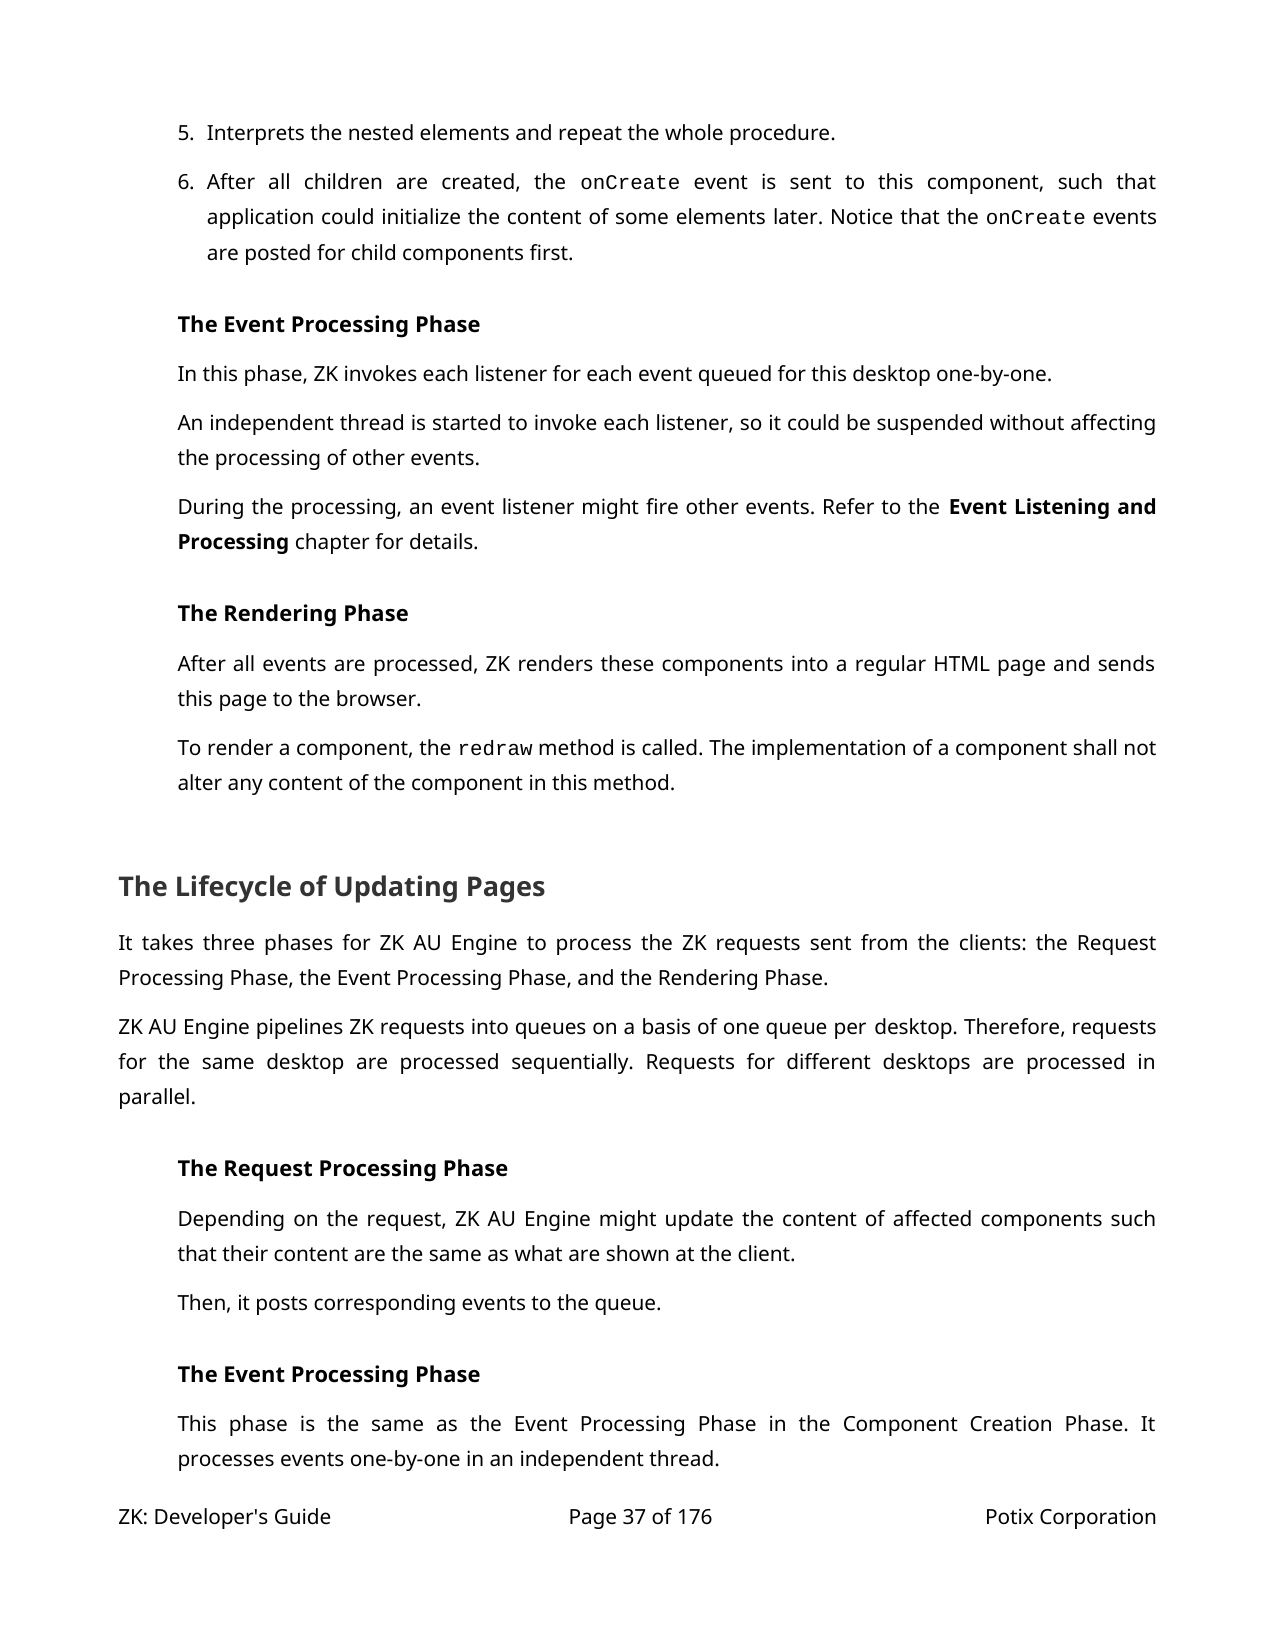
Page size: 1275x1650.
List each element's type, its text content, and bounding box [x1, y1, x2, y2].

text Depending on the request, ZK AU Engine might update the content of affected components such that their content are the same as what are shown at the client. [177, 1204, 1157, 1267]
text During the processing, an event listener might fire other events. Refer to the Event Listening and Processing chapter for details. [177, 492, 1157, 556]
subtitle The Request Processing Phase [177, 1153, 1157, 1183]
subtitle The Event Processing Phase [177, 309, 1157, 339]
list Interprets the nested elements and repeat the whole procedure. [177, 118, 1157, 146]
subtitle The Lifecycle of Updating Pages [118, 867, 1157, 904]
text An independent thread is started to invoke each listener, so it could be suspended without affecting the processing of other events. [177, 408, 1157, 472]
text ZK AU Engine pipelines ZK requests into queues on a basis of one queue per desktop. Therefore, requests for the same desktop are processed sequentially. Requests for different desktops are processed in parallel. [118, 1012, 1157, 1111]
subtitle The Event Processing Phase [177, 1358, 1157, 1388]
text Then, it posts corresponding events to the queue. [177, 1288, 1157, 1316]
text It takes three phases for ZK AU Engine to process the ZK requests sent from the clients: the Request Processing Phase, the Event Processing Phase, and the Rendering Phase. [118, 928, 1157, 991]
text In this phase, ZK invokes each listener for each event queued for this desktop one-by-one. [177, 359, 1157, 388]
text After all events are processed, ZK renders these components into a regular HTML page and sends this page to the browser. [177, 649, 1157, 712]
text To render a component, the redraw method is called. The implementation of a component shall not alter any content of the component in this method. [177, 733, 1157, 797]
subtitle The Rendering Phase [177, 598, 1157, 628]
list After all children are created, the onCreate event is sent to this component, such that application could initialize the content of some elements later. Notice that the onCreate events are posted for child components first. [177, 167, 1157, 266]
text This phase is the same as the Event Processing Phase in the Component Creation Phase. It processes events one-by-one in an independent thread. [177, 1409, 1157, 1473]
